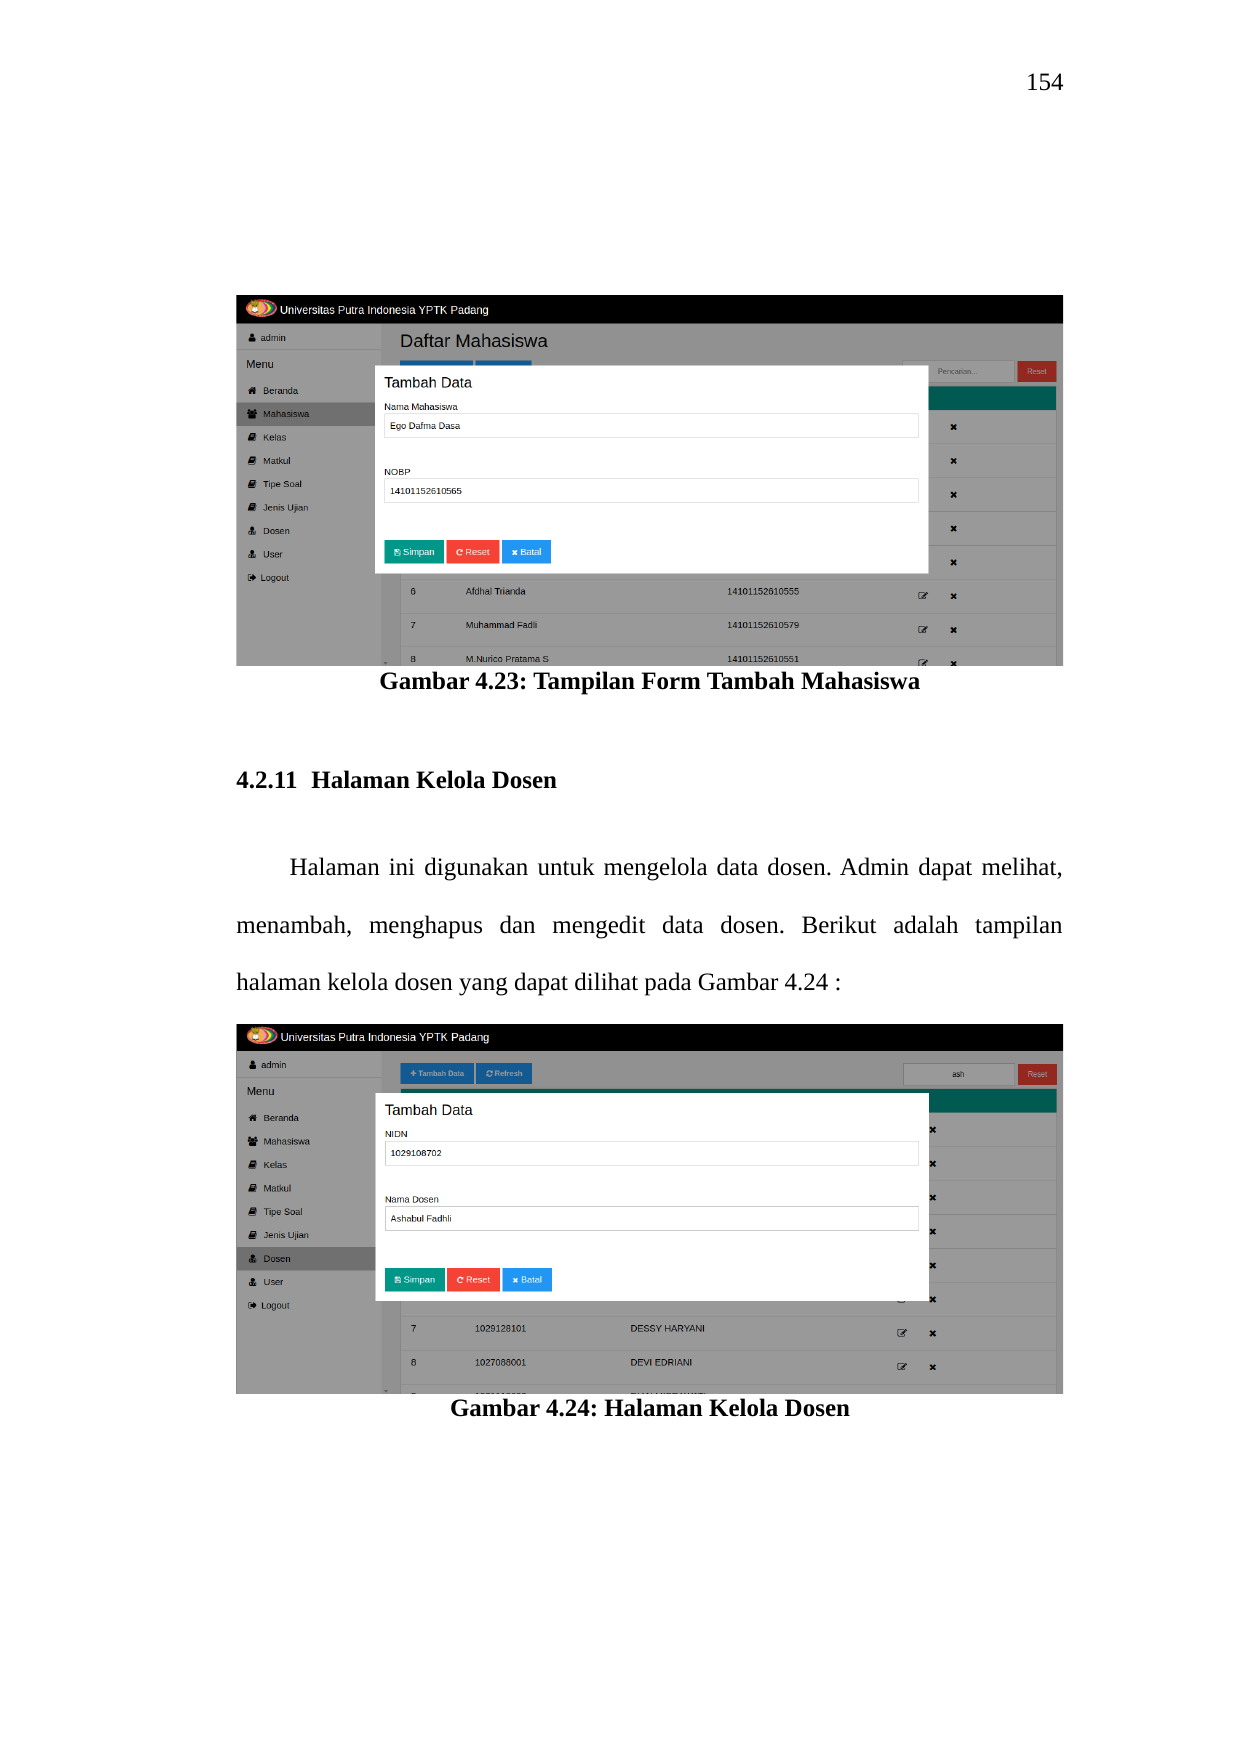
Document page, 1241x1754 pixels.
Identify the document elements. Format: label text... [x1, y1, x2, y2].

text Halaman ini digunakan untuk mengelola data dosen. Admin dapat melihat, menambah, menghapus dan mengedit data dosen. Berikut adalah tampilan halaman kelola dosen yang dapat dilihat pada Gambar 4.24 : [236, 852, 1063, 996]
picture [236, 1024, 1064, 1394]
picture [236, 295, 1064, 666]
subtitle 4.2.11 Halaman Kelola Dosen [236, 765, 1063, 794]
text Gambar 4.24: Halaman Kelola Dosen [236, 1394, 1063, 1422]
text Gambar 4.23: Tampilan Form Tambah Mahasiswa [236, 666, 1063, 694]
